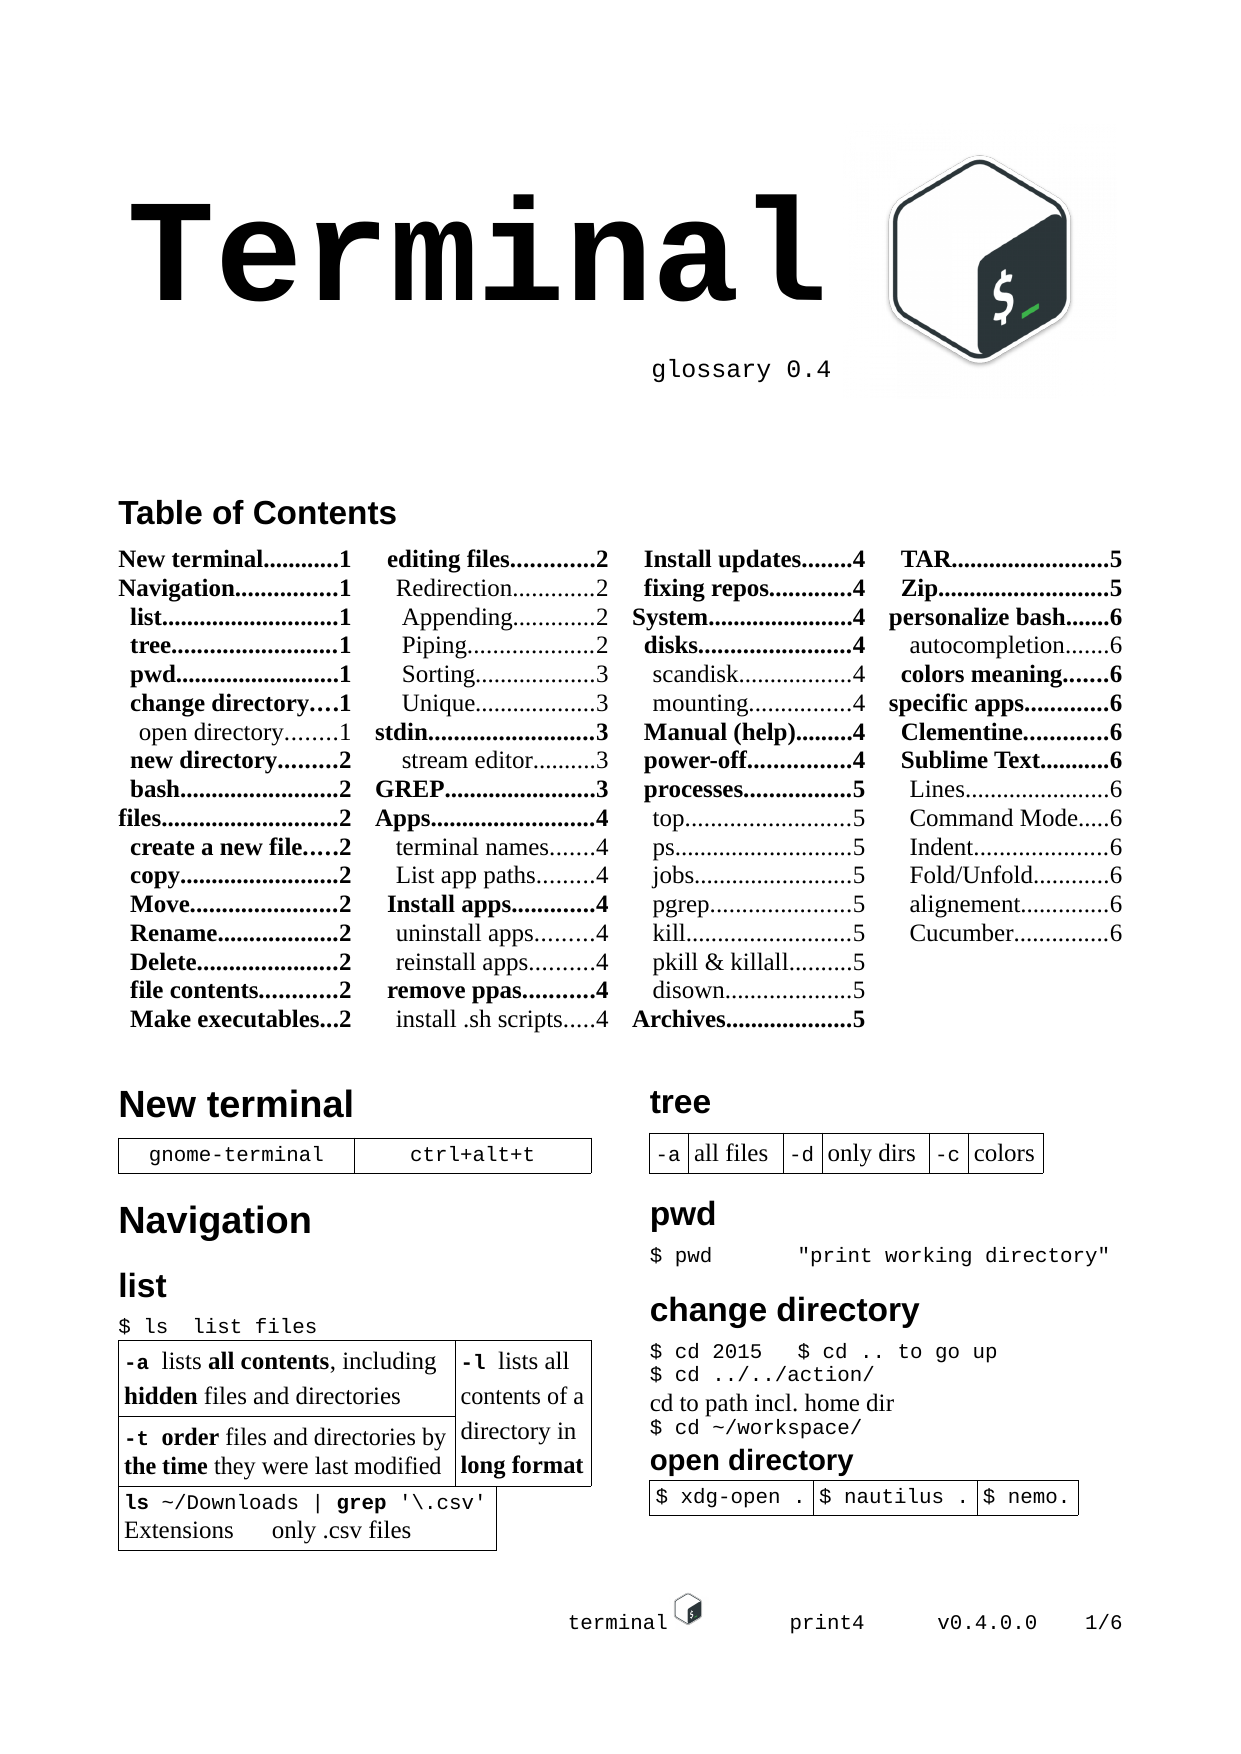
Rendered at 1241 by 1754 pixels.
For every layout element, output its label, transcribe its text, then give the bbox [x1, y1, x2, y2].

subtitle New terminal [118, 1082, 591, 1125]
table_header Terminal glossary 0.4 [118, 118, 837, 421]
text Lines 6 [909, 774, 1122, 803]
text stdin 3 [375, 717, 608, 745]
text Piping 2 [402, 630, 608, 659]
table_header ctrl+alt+t [355, 1139, 591, 1173]
text pwd 1 [130, 659, 351, 688]
text TAR 5 [901, 544, 1122, 573]
table_cell -t order files and directories by the time they were last modified [119, 1417, 455, 1486]
text fixing repos 4 [644, 573, 865, 602]
text Sorting 3 [402, 659, 608, 688]
text editing files 2 [387, 544, 608, 573]
text install .sh scripts 4 [396, 1004, 608, 1033]
table_header $ nemo. [978, 1481, 1078, 1515]
subtitle list [118, 1265, 591, 1304]
text copy 2 [130, 860, 351, 889]
text ps 5 [652, 832, 865, 860]
text Delete 2 [130, 947, 351, 975]
text remove ppas 4 [387, 975, 608, 1004]
text Manual (help) 4 [644, 717, 865, 745]
text GREP 3 [375, 774, 608, 803]
text colors meaning 6 [901, 659, 1122, 688]
text Make executables 2 [130, 1004, 351, 1033]
text disks 4 [644, 630, 865, 659]
table_header only dirs [823, 1134, 929, 1173]
text stream editor 3 [402, 745, 608, 774]
text Unique 3 [402, 688, 608, 717]
text Indent 6 [909, 832, 1122, 860]
text reinstall apps 4 [396, 947, 608, 975]
table_header ls ~/Downloads | grep '\.csv' Extensions only .csv files [119, 1487, 496, 1550]
table_header -c [930, 1134, 968, 1173]
subtitle Table of Contents [118, 493, 1122, 532]
table_header -a [650, 1134, 688, 1173]
text $ cd ~/workspace/ [649, 1417, 1122, 1440]
text Archives 5 [632, 1004, 865, 1033]
subtitle change directory [649, 1289, 1122, 1328]
subtitle tree [649, 1082, 1122, 1120]
text create a new file 2 [130, 832, 351, 860]
table_header $ xdg-open . [650, 1481, 813, 1515]
subtitle open directory [649, 1443, 1122, 1477]
text uninstall apps 4 [396, 918, 608, 947]
table_header -l lists all contents of a directory in long format [456, 1341, 591, 1486]
text Command Mode 6 [909, 803, 1122, 832]
text pkill & killall 5 [652, 947, 865, 975]
text Clementine 6 [901, 717, 1122, 745]
table_header $ nautilus . [814, 1481, 977, 1515]
text new directory 2 [130, 745, 351, 774]
text specific apps 6 [889, 688, 1122, 717]
table_header [837, 118, 1123, 421]
text Install updates 4 [644, 544, 865, 573]
text files 2 [118, 803, 351, 832]
text Cucumber 6 [909, 918, 1122, 947]
text scandisk 4 [652, 659, 865, 688]
text System 4 [632, 602, 865, 630]
subtitle pwd [649, 1194, 1122, 1233]
table_header -a lists all contents, including hidden files and directories [119, 1341, 455, 1416]
picture [842, 123, 1117, 399]
text change directory 1 [130, 688, 351, 717]
text Appending 2 [402, 602, 608, 630]
text terminal names 4 [396, 832, 608, 860]
text bash 2 [130, 774, 351, 803]
picture [667, 1588, 709, 1630]
text top 5 [652, 803, 865, 832]
text $ pwd "print working directory" [649, 1245, 1122, 1269]
text Rename 2 [130, 918, 351, 947]
text tree 1 [130, 630, 351, 659]
text Redirection 2 [396, 573, 608, 602]
text $ cd 2015 $ cd .. to go up [649, 1341, 1122, 1364]
text disown 5 [652, 975, 865, 1004]
text List app paths 4 [396, 860, 608, 889]
text cd to path incl. home dir [649, 1388, 1122, 1417]
text jobs 5 [652, 860, 865, 889]
text pgrep 5 [652, 889, 865, 918]
text Move 2 [130, 889, 351, 918]
text list 1 [130, 602, 351, 630]
text Apps 4 [375, 803, 608, 832]
text power-off 4 [644, 745, 865, 774]
text New terminal 1 [118, 544, 351, 573]
table_header all files [689, 1134, 783, 1173]
text $ cd ../../action/ [649, 1364, 1122, 1388]
table_header gnome-terminal [119, 1139, 354, 1173]
text kill 5 [652, 918, 865, 947]
text processes 5 [644, 774, 865, 803]
text Sublime Text 6 [901, 745, 1122, 774]
text alignement 6 [909, 889, 1122, 918]
text file contents 2 [130, 975, 351, 1004]
text personalize bash 6 [889, 602, 1122, 630]
text Zip 5 [901, 573, 1122, 602]
text Fold/Unfold 6 [909, 860, 1122, 889]
table_header -d [784, 1134, 822, 1173]
text Install apps 4 [387, 889, 608, 918]
subtitle Navigation [118, 1198, 591, 1242]
table_header colors [969, 1134, 1043, 1173]
text open directory 1 [139, 717, 351, 745]
text Navigation 1 [118, 573, 351, 602]
text mounting 4 [652, 688, 865, 717]
text autocompletion 6 [909, 630, 1122, 659]
text $ ls list files [118, 1317, 591, 1340]
